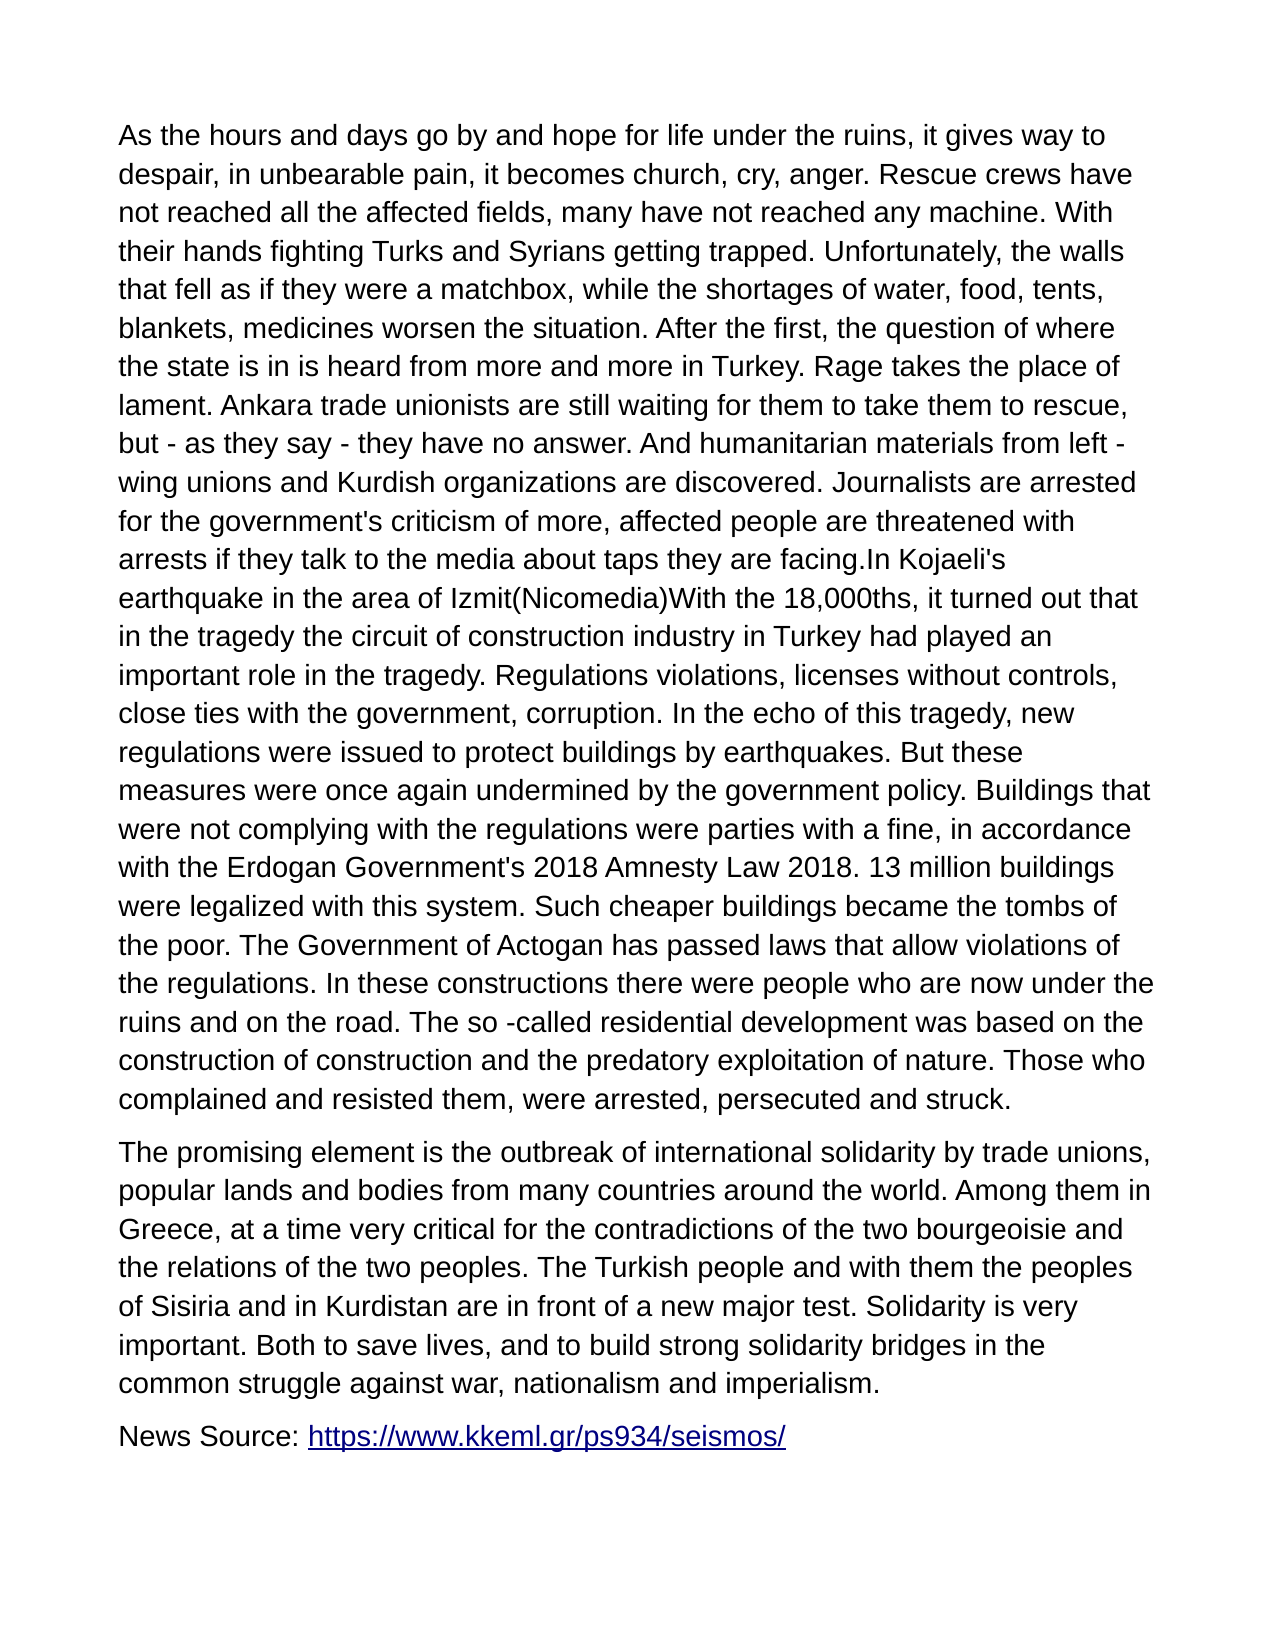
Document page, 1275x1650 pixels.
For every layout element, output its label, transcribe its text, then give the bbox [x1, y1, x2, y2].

text News Source: https://www.kkeml.gr/ps934/seismos/ [118, 1419, 1157, 1453]
text As the hours and days go by and hope for life under the ruins, it gives way to despair, in unbearable pain, it becomes church, cry, anger. Rescue crews have not reached all the affected fields, many have not reached any machine. With their hands fighting Turks and Syrians getting trapped. Unfortunately, the walls that fell as if they were a matchbox, while the shortages of water, food, tents, blankets, medicines worsen the situation. After the first, the question of where the state is in is heard from more and more in Turkey. Rage takes the place of lament. Ankara trade unionists are still waiting for them to take them to rescue, but - as they say - they have no answer. And humanitarian materials from left -wing unions and Kurdish organizations are discovered. Journalists are arrested for the government's criticism of more, affected people are threatened with arrests if they talk to the media about taps they are facing.In Kojaeli's earthquake in the area of Izmit(Nicomedia)With the 18,000ths, it turned out that in the tragedy the circuit of construction industry in Turkey had played an important role in the tragedy. Regulations violations, licenses without controls, close ties with the government, corruption. In the echo of this tragedy, new regulations were issued to protect buildings by earthquakes. But these measures were once again undermined by the government policy. Buildings that were not complying with the regulations were parties with a fine, in accordance with the Erdogan Government's 2018 Amnesty Law 2018. 13 million buildings were legalized with this system. Such cheaper buildings became the tombs of the poor. The Government of Actogan has passed laws that allow violations of the regulations. In these constructions there were people who are now under the ruins and on the road. The so -called residential development was based on the construction of construction and the predatory exploitation of nature. Those who complained and resisted them, were arrested, persecuted and struck. [118, 118, 1157, 1115]
text The promising element is the outbreak of international solidarity by trade unions, popular lands and bodies from many countries around the world. Among them in Greece, at a time very critical for the contradictions of the two bourgeoisie and the relations of the two peoples. The Turkish people and with them the peoples of Sisiria and in Kurdistan are in front of a new major test. Solidarity is very important. Both to save lives, and to build strong solidarity bridges in the common struggle against war, nationalism and imperialism. [118, 1135, 1157, 1399]
